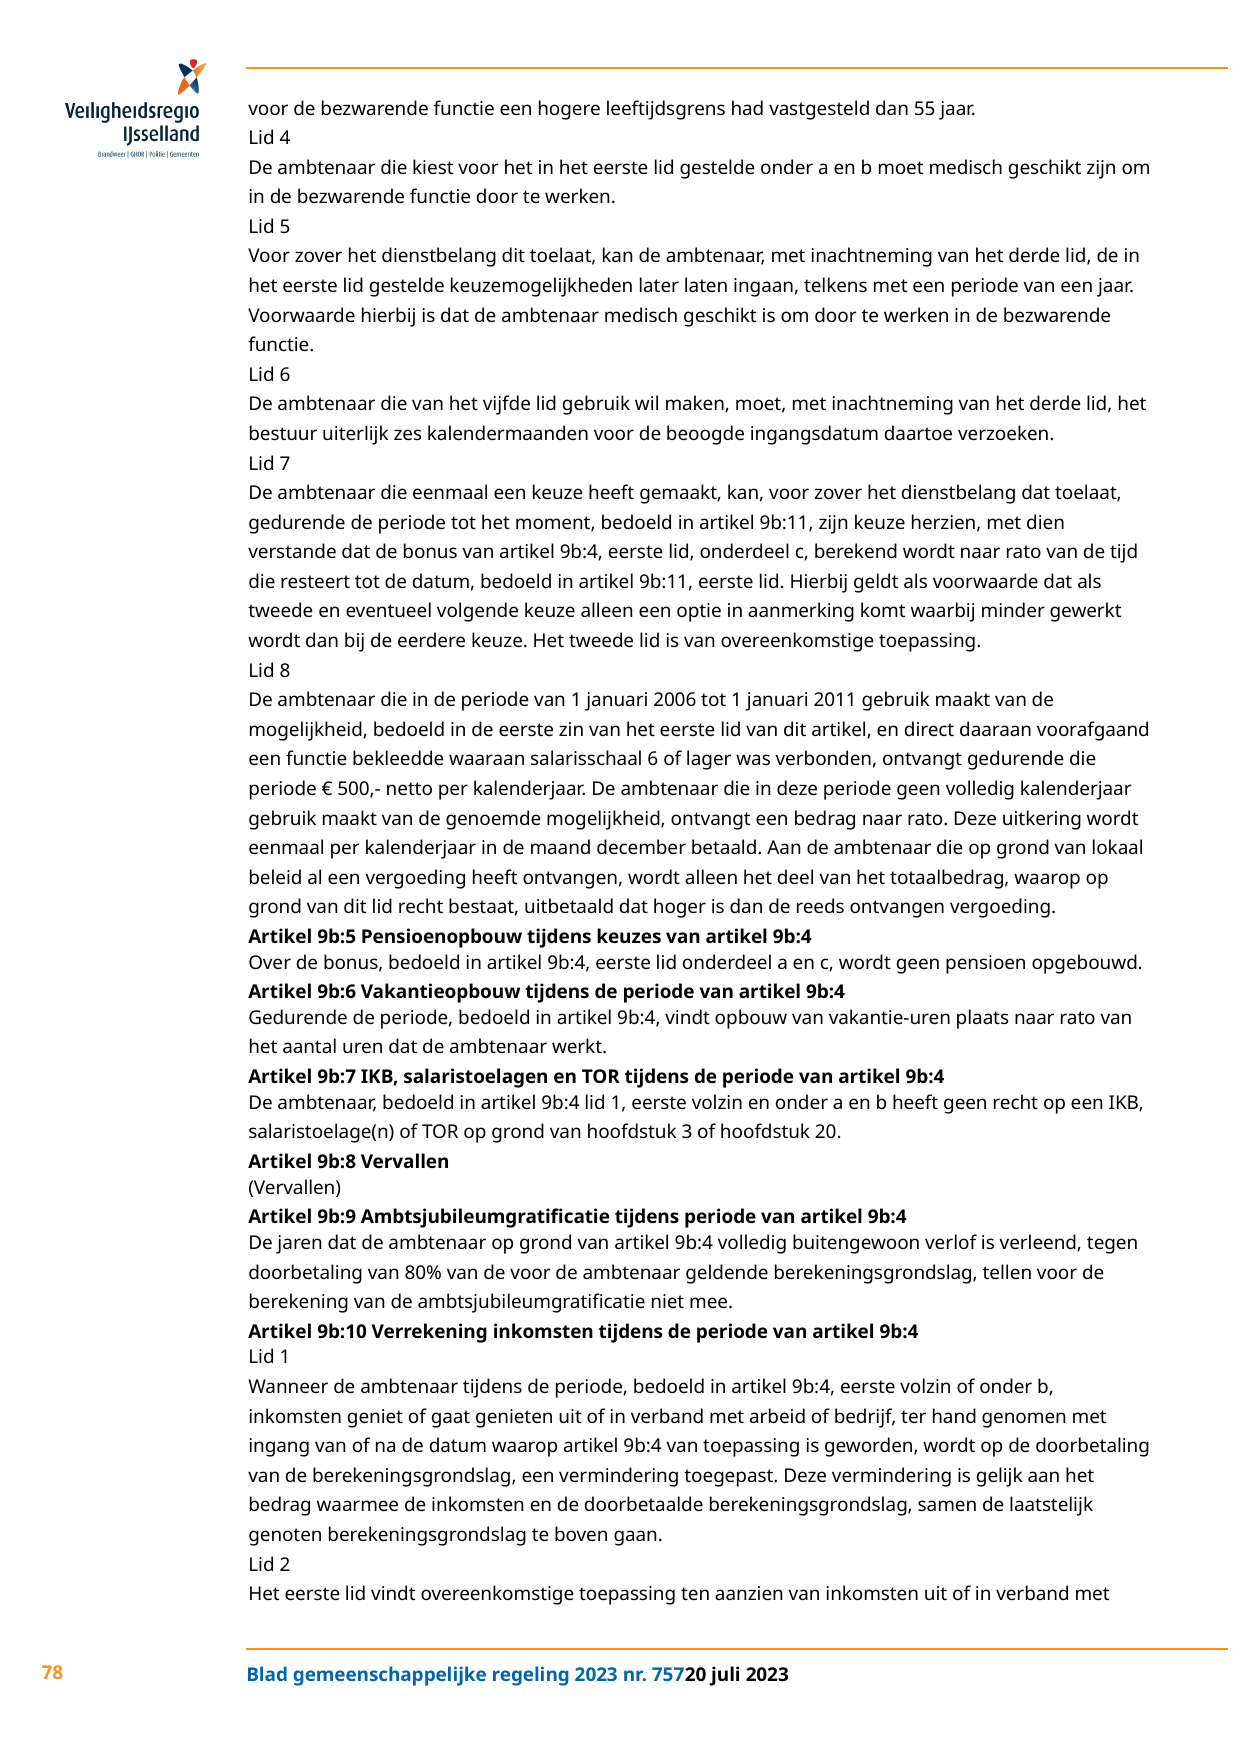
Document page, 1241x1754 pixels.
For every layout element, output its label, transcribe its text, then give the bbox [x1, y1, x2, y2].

text De ambtenaar die kiest voor het in het eerste lid gestelde onder a en b moet medisch geschikt zijn om in de bezwarende functie door te werken. [248, 154, 1152, 209]
text Voor zover het dienstbelang dit toelaat, kan de ambtenaar, met inachtneming van het derde lid, de in het eerste lid gestelde keuzemogelijkheden later laten ingaan, telkens met een periode van een jaar. Voorwaarde hierbij is dat de ambtenaar medisch geschikt is om door te werken in de bezwarende functie. [248, 243, 1152, 357]
text voor de bezwarende functie een hogere leeftijdsgrens had vastgesteld dan 55 jaar. [248, 95, 1152, 121]
text Lid 7 [248, 450, 1152, 476]
text De ambtenaar, bedoeld in artikel 9b:4 lid 1, eerste volzin en onder a en b heeft geen recht op een IKB, salaristoelage(n) of TOR op grond van hoofdstuk 3 of hoofdstuk 20. [248, 1089, 1152, 1144]
picture [41, 47, 231, 172]
text Lid 6 [248, 361, 1152, 387]
text De ambtenaar die van het vijfde lid gebruik wil maken, moet, met inachtneming van het derde lid, het bestuur uiterlijk zes kalendermaanden voor de beoogde ingangsdatum daartoe verzoeken. [248, 391, 1152, 446]
text Lid 4 [248, 124, 1152, 150]
text (Vervallen) [248, 1174, 1152, 1200]
text Over de bonus, bedoeld in artikel 9b:4, eerste lid onderdeel a en c, wordt geen pensioen opgebouwd. [248, 949, 1152, 974]
text Artikel 9b:9 Ambtsjubileumgratificatie tijdens periode van artikel 9b:4 [248, 1203, 1152, 1229]
text Artikel 9b:7 IKB, salaristoelagen en TOR tijdens de periode van artikel 9b:4 [248, 1063, 1152, 1089]
text De ambtenaar die eenmaal een keuze heeft gemaakt, kan, voor zover het dienstbelang dat toelaat, gedurende de periode tot het moment, bedoeld in artikel 9b:11, zijn keuze herzien, met dien verstande dat de bonus van artikel 9b:4, eerste lid, onderdeel c, berekend wordt naar rato van de tijd die resteert tot de datum, bedoeld in artikel 9b:11, eerste lid. Hierbij geldt als voorwaarde dat als tweede en eventueel volgende keuze alleen een optie in aanmerking komt waarbij minder gewerkt wordt dan bij de eerdere keuze. Het tweede lid is van overeenkomstige toepassing. [248, 479, 1152, 653]
text Lid 5 [248, 213, 1152, 239]
text Artikel 9b:5 Pensioenopbouw tijdens keuzes van artikel 9b:4 [248, 923, 1152, 949]
text De ambtenaar die in de periode van 1 januari 2006 tot 1 januari 2011 gebruik maakt van de mogelijkheid, bedoeld in de eerste zin van het eerste lid van dit artikel, en direct daaraan voorafgaand een functie bekleedde waaraan salarisschaal 6 of lager was verbonden, ontvangt gedurende die periode € 500,- netto per kalenderjaar. De ambtenaar die in deze periode geen volledig kalenderjaar gebruik maakt van de genoemde mogelijkheid, ontvangt een bedrag naar rato. Deze uitkering wordt eenmaal per kalenderjaar in de maand december betaald. Aan de ambtenaar die op grond van lokaal beleid al een vergoeding heeft ontvangen, wordt alleen het deel van het totaalbedrag, waarop op grond van dit lid recht bestaat, uitbetaald dat hoger is dan de reeds ontvangen vergoeding. [248, 686, 1152, 919]
text Artikel 9b:6 Vakantieopbouw tijdens de periode van artikel 9b:4 [248, 978, 1152, 1004]
text Artikel 9b:10 Verrekening inkomsten tijdens de periode van artikel 9b:4 [248, 1318, 1152, 1344]
text De jaren dat de ambtenaar op grond van artikel 9b:4 volledig buitengewoon verlof is verleend, tegen doorbetaling van 80% van de voor de ambtenaar geldende berekeningsgrondslag, tellen voor de berekening van de ambtsjubileumgratificatie niet mee. [248, 1229, 1152, 1314]
text Gedurende de periode, bedoeld in artikel 9b:4, vindt opbouw van vakantie-uren plaats naar rato van het aantal uren dat de ambtenaar werkt. [248, 1004, 1152, 1059]
text Wanneer de ambtenaar tijdens de periode, bedoeld in artikel 9b:4, eerste volzin of onder b, inkomsten geniet of gaat genieten uit of in verband met arbeid of bedrijf, ter hand genomen met ingang van of na de datum waarop artikel 9b:4 van toepassing is geworden, wordt op de doorbetaling van de berekeningsgrondslag, een vermindering toegepast. Deze vermindering is gelijk aan het bedrag waarmee de inkomsten en de doorbetaalde berekeningsgrondslag, samen de laatstelijk genoten berekeningsgrondslag te boven gaan. [248, 1373, 1152, 1547]
text Het eerste lid vindt overeenkomstige toepassing ten aanzien van inkomsten uit of in verband met [248, 1580, 1152, 1606]
text Artikel 9b:8 Vervallen [248, 1148, 1152, 1174]
text Lid 1 [248, 1344, 1152, 1369]
text Lid 2 [248, 1551, 1152, 1577]
text Lid 8 [248, 657, 1152, 683]
